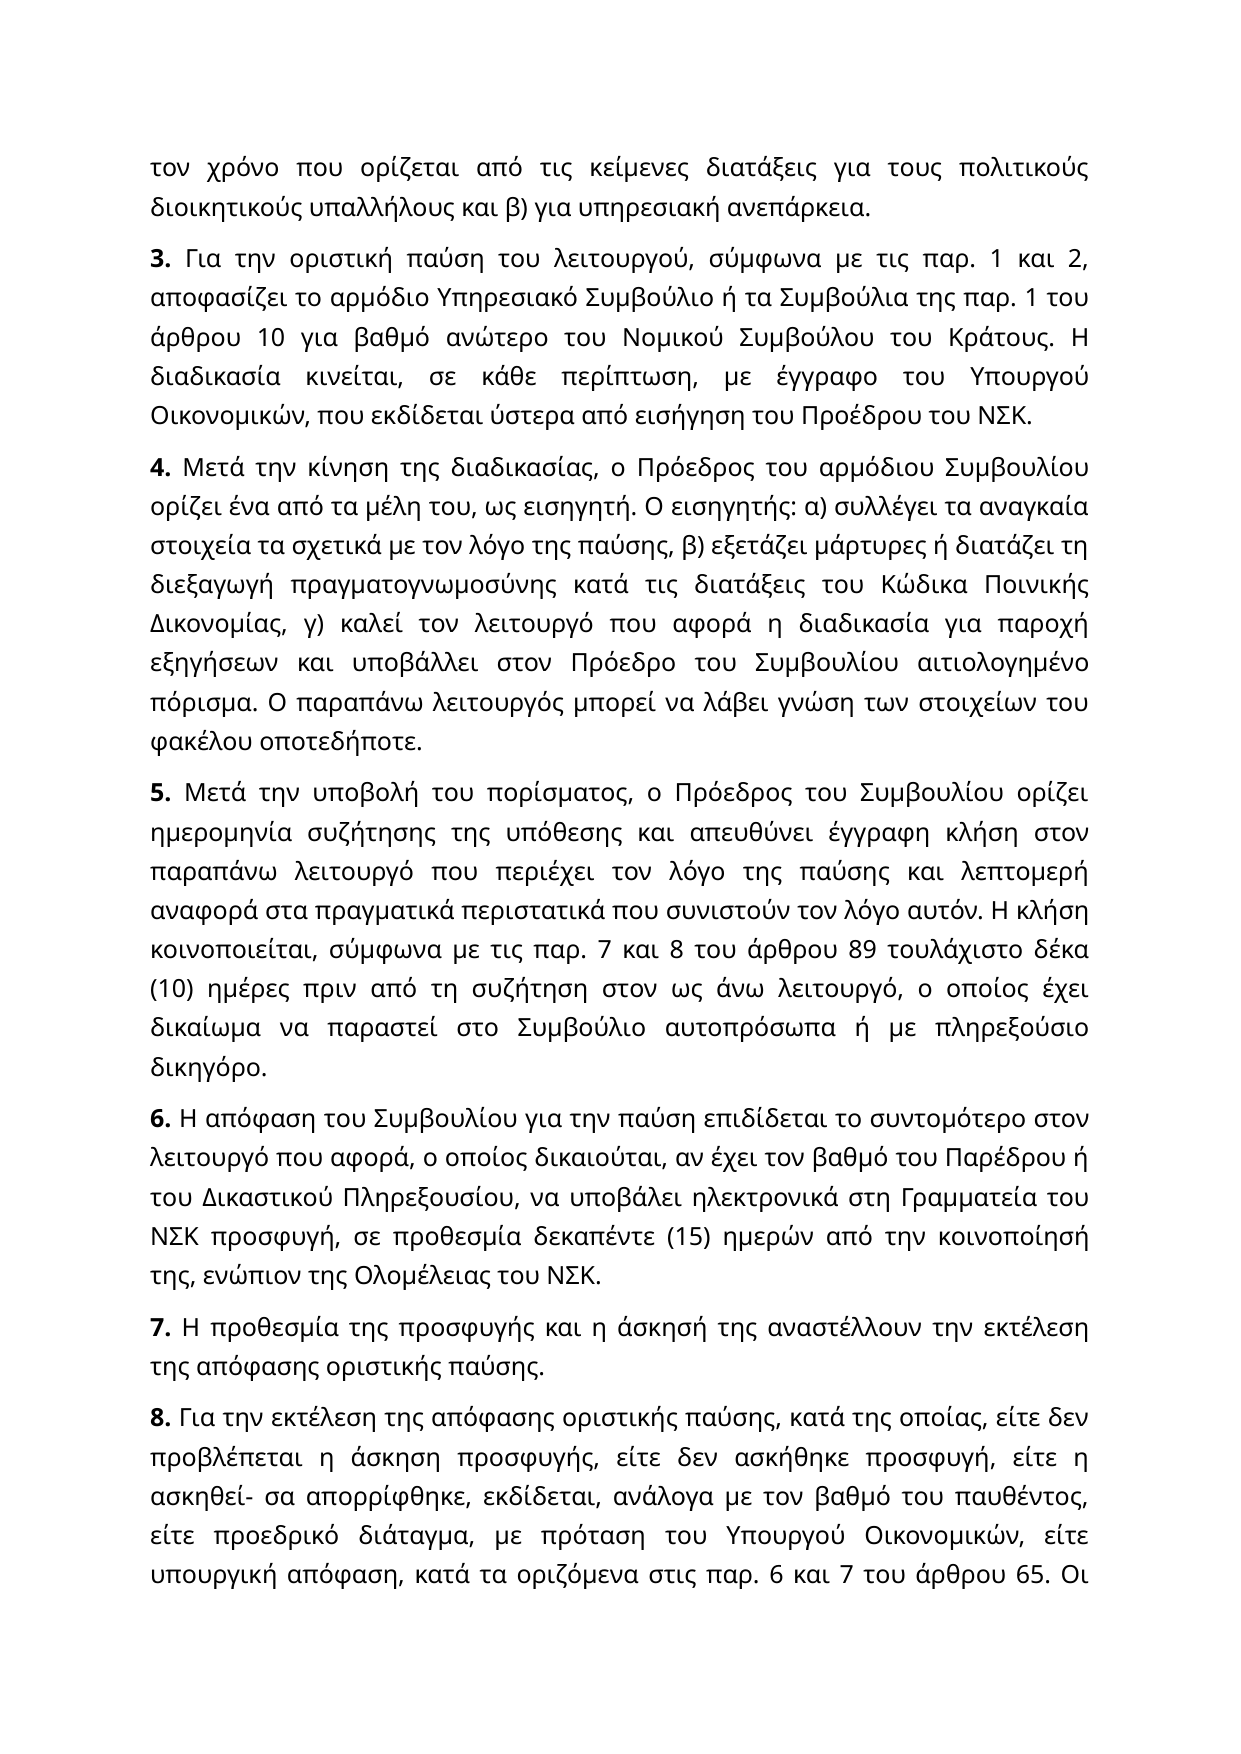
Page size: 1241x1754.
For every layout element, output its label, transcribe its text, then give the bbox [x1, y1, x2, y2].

text 3. Για την οριστική παύση του λειτουργού, σύμφωνα με τις παρ. 1 και 2, αποφασίζει το αρμόδιο Υπηρεσιακό Συμβούλιο ή τα Συμβούλια της παρ. 1 του άρθρου 10 για βαθμό ανώτερο του Νομικού Συμβούλου του Κράτους. Η διαδικασία κινείται, σε κάθε περίπτωση, με έγγραφο του Υπουργού Οικονομικών, που εκδίδεται ύστερα από εισήγηση του Προέδρου του ΝΣΚ. [150, 241, 1090, 432]
text 7. Η προθεσμία της προσφυγής και η άσκησή της αναστέλλουν την εκτέλεση της απόφασης οριστικής παύσης. [150, 1309, 1090, 1382]
text 8. Για την εκτέλεση της απόφασης οριστικής παύσης, κατά της οποίας, είτε δεν προβλέπεται η άσκηση προσφυγής, είτε δεν ασκήθηκε προσφυγή, είτε η ασκηθεί- σα απορρίφθηκε, εκδίδεται, ανάλογα με τον βαθμό του παυθέντος, είτε προεδρικό διάταγμα, με πρόταση του Υπουργού Οικονομικών, είτε υπουργική απόφαση, κατά τα οριζόμενα στις παρ. 6 και 7 του άρθρου 65. Οι [150, 1400, 1090, 1591]
text 5. Μετά την υποβολή του πορίσματος, ο Πρόεδρος του Συμβουλίου ορίζει ημερομηνία συζήτησης της υπόθεσης και απευθύνει έγγραφη κλήση στον παραπάνω λειτουργό που περιέχει τον λόγο της παύσης και λεπτομερή αναφορά στα πραγματικά περιστατικά που συνιστούν τον λόγο αυτόν. Η κλήση κοινοποιείται, σύμφωνα με τις παρ. 7 και 8 του άρθρου 89 τουλάχιστο δέκα (10) ημέρες πριν από τη συζήτηση στον ως άνω λειτουργό, ο οποίος έχει δικαίωμα να παραστεί στο Συμβούλιο αυτοπρόσωπα ή με πληρεξούσιο δικηγόρο. [150, 775, 1090, 1083]
text 6. Η απόφαση του Συμβουλίου για την παύση επιδίδεται το συντομότερο στον λειτουργό που αφορά, ο οποίος δικαιούται, αν έχει τον βαθμό του Παρέδρου ή του Δικαστικού Πληρεξουσίου, να υποβάλει ηλεκτρονικά στη Γραμματεία του ΝΣΚ προσφυγή, σε προθεσμία δεκαπέντε (15) ημερών από την κοινοποίησή της, ενώπιον της Ολομέλειας του ΝΣΚ. [150, 1101, 1090, 1292]
text τον χρόνο που ορίζεται από τις κείμενες διατάξεις για τους πολιτικούς διοικητικούς υπαλλήλους και β) για υπηρεσιακή ανεπάρκεια. [150, 150, 1090, 223]
text 4. Μετά την κίνηση της διαδικασίας, ο Πρόεδρος του αρμόδιου Συμβουλίου ορίζει ένα από τα μέλη του, ως εισηγητή. Ο εισηγητής: α) συλλέγει τα αναγκαία στοιχεία τα σχετικά με τον λόγο της παύσης, β) εξετάζει μάρτυρες ή διατάζει τη διεξαγωγή πραγματογνωμοσύνης κατά τις διατάξεις του Κώδικα Ποινικής Δικονομίας, γ) καλεί τον λειτουργό που αφορά η διαδικασία για παροχή εξηγήσεων και υποβάλλει στον Πρόεδρο του Συμβουλίου αιτιολογημένο πόρισμα. Ο παραπάνω λειτουργός μπορεί να λάβει γνώση των στοιχείων του φακέλου οποτεδήποτε. [150, 449, 1090, 757]
